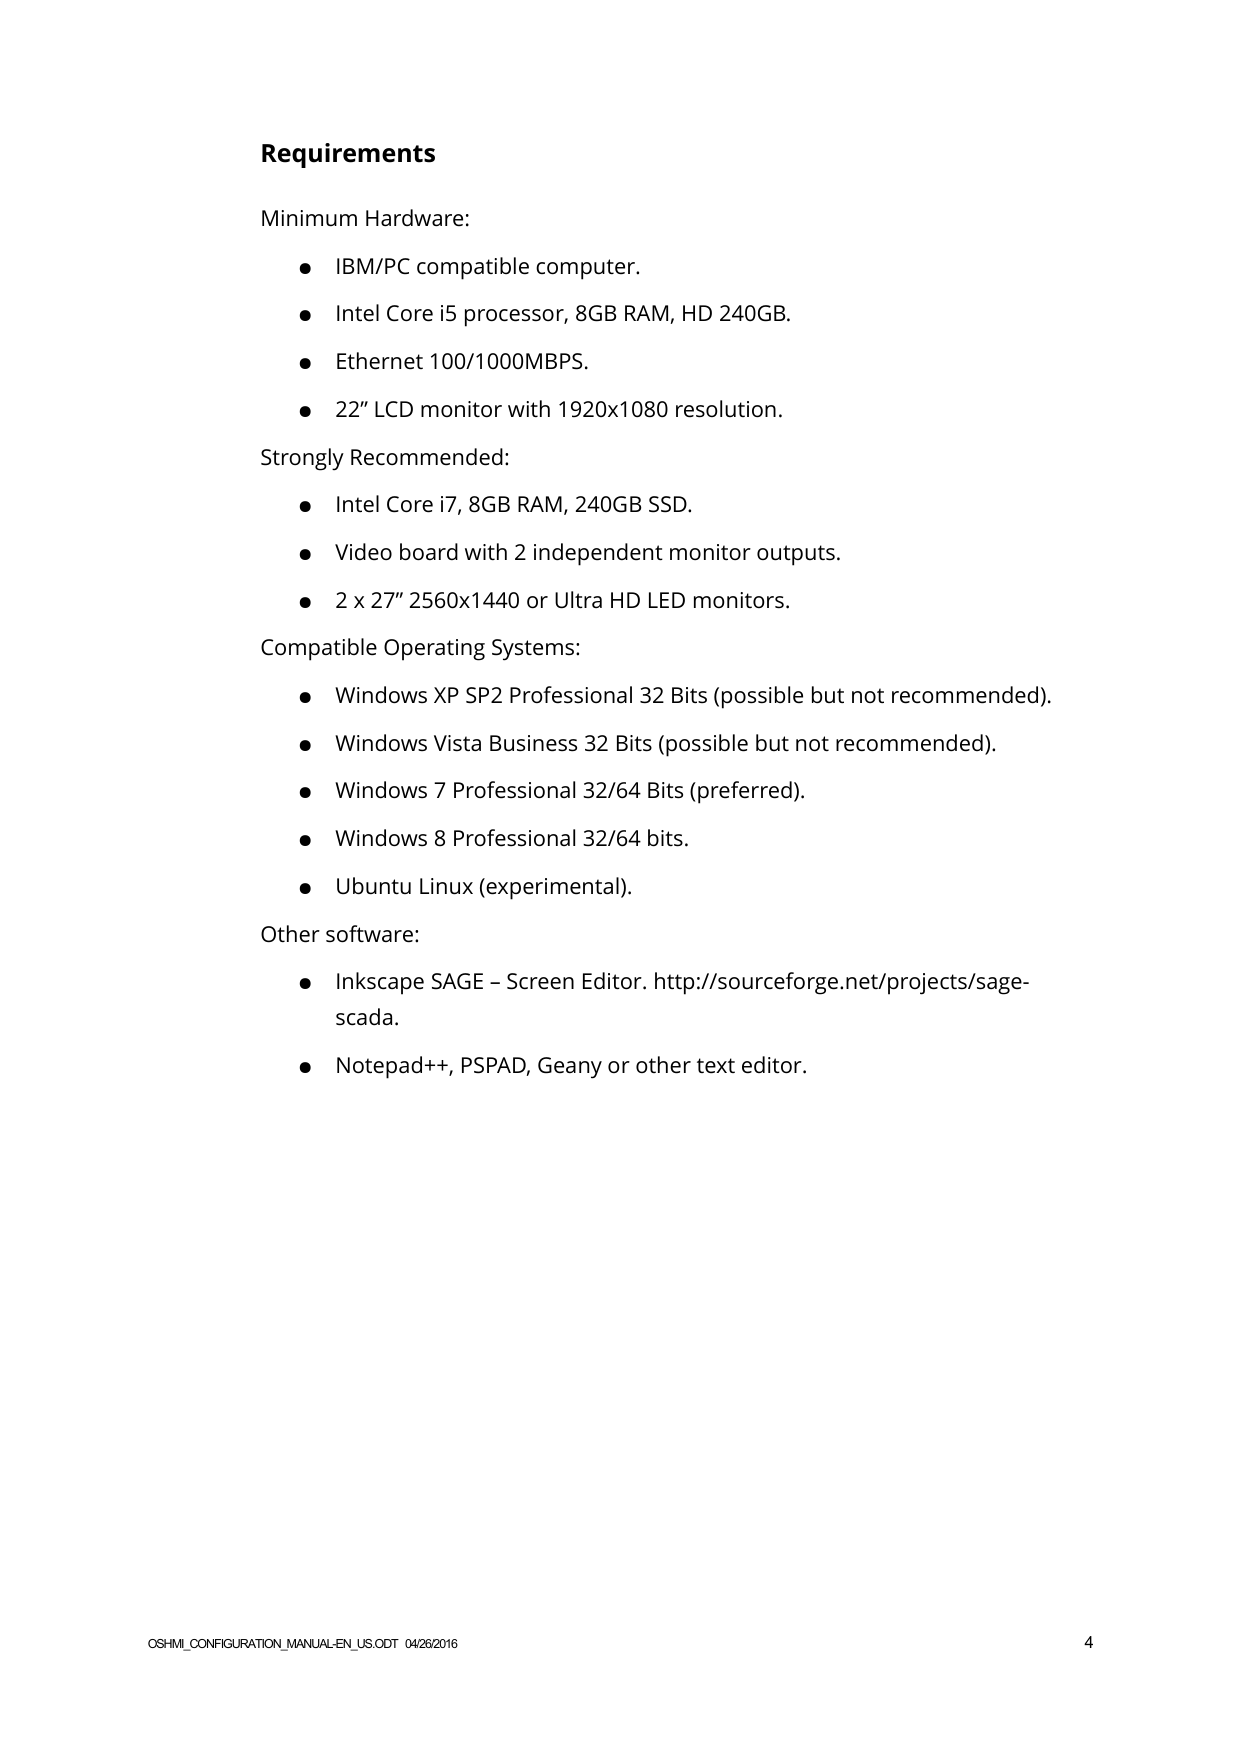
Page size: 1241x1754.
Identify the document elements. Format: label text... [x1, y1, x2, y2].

list Notepad++, PSPAD, Geany or other text editor. [298, 1050, 1093, 1079]
text Minimum Hardware: [260, 203, 1093, 233]
text Compatible Operating Systems: [260, 632, 1093, 662]
list Windows 7 Professional 32/64 Bits (preferred). [298, 775, 1093, 805]
list 22” LCD monitor with 1920x1080 resolution. [298, 394, 1093, 423]
list Intel Core i5 processor, 8GB RAM, HD 240GB. [298, 298, 1093, 328]
text Strongly Recommended: [260, 441, 1093, 471]
text Other software: [260, 918, 1093, 948]
list Windows 8 Professional 32/64 bits. [298, 823, 1093, 853]
list Inkscape SAGE – Screen Editor. http://sourceforge.net/projects/sage-scada. [298, 966, 1093, 1032]
subtitle Requirements [260, 136, 1093, 170]
list Windows Vista Business 32 Bits (possible but not recommended). [298, 728, 1093, 757]
list Ethernet 100/1000MBPS. [298, 346, 1093, 376]
list Ubuntu Linux (experimental). [298, 871, 1093, 901]
list Video board with 2 independent monitor outputs. [298, 537, 1093, 567]
list Windows XP SP2 Professional 32 Bits (possible but not recommended). [298, 680, 1093, 710]
list IBM/PC compatible computer. [298, 251, 1093, 280]
list 2 x 27” 2560x1440 or Ultra HD LED monitors. [298, 584, 1093, 614]
list Intel Core i7, 8GB RAM, 240GB SSD. [298, 489, 1093, 519]
